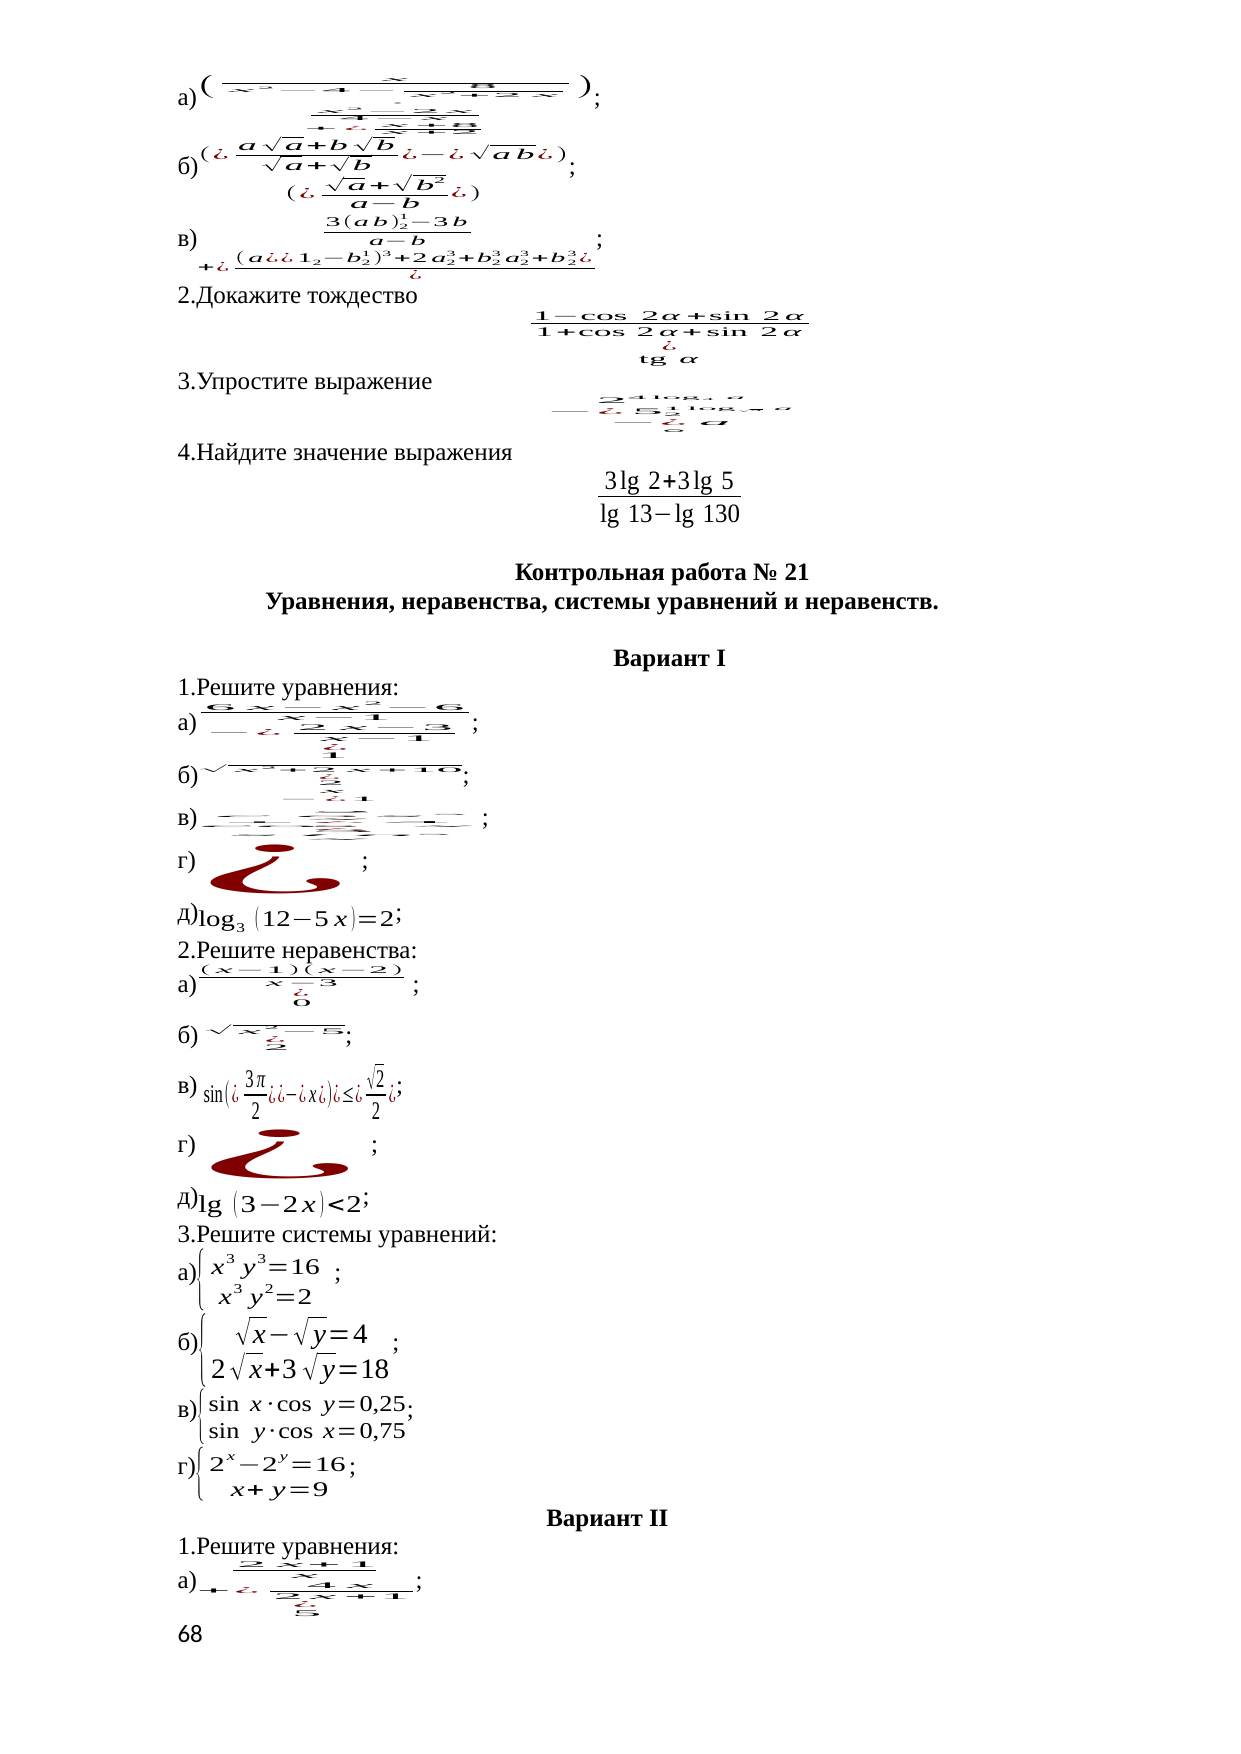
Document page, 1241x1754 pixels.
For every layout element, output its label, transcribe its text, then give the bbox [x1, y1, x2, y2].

text Вариант I [177, 643, 1162, 672]
text 2.Решите неравенства: [177, 935, 1162, 964]
text в) ; [177, 1062, 1162, 1125]
text а); [177, 701, 1162, 760]
text Уравнения, неравенства, системы уравнений и неравенств. [177, 586, 1162, 615]
text а); [177, 75, 1162, 136]
text в); [177, 1388, 1162, 1446]
text 3.Упростите выражение [177, 366, 1162, 395]
text б) ; [177, 1020, 1162, 1062]
text б); [177, 760, 1162, 802]
text Контрольная работа № 21 [177, 557, 1162, 586]
text б); [177, 1312, 1162, 1388]
text г); [177, 1446, 1162, 1503]
text 1.Решите уравнения: [177, 1531, 1162, 1560]
text а); [177, 1560, 1162, 1618]
text 2.Докажите тождество [177, 280, 1162, 308]
text Вариант II [177, 1503, 1162, 1531]
text д); [177, 897, 1162, 935]
text г); [177, 1125, 1162, 1181]
text а) ; [177, 964, 1162, 1020]
text б); [177, 136, 1162, 212]
text 1.Решите уравнения: [177, 672, 1162, 701]
text г); [177, 841, 1162, 897]
text а) ; [177, 1248, 1162, 1312]
text 3.Решите системы уравнений: [177, 1219, 1162, 1248]
text 4.Найдите значение выражения [177, 437, 1162, 466]
text в); [177, 212, 1162, 280]
text д); [177, 1181, 1162, 1219]
text в); [177, 802, 1162, 841]
